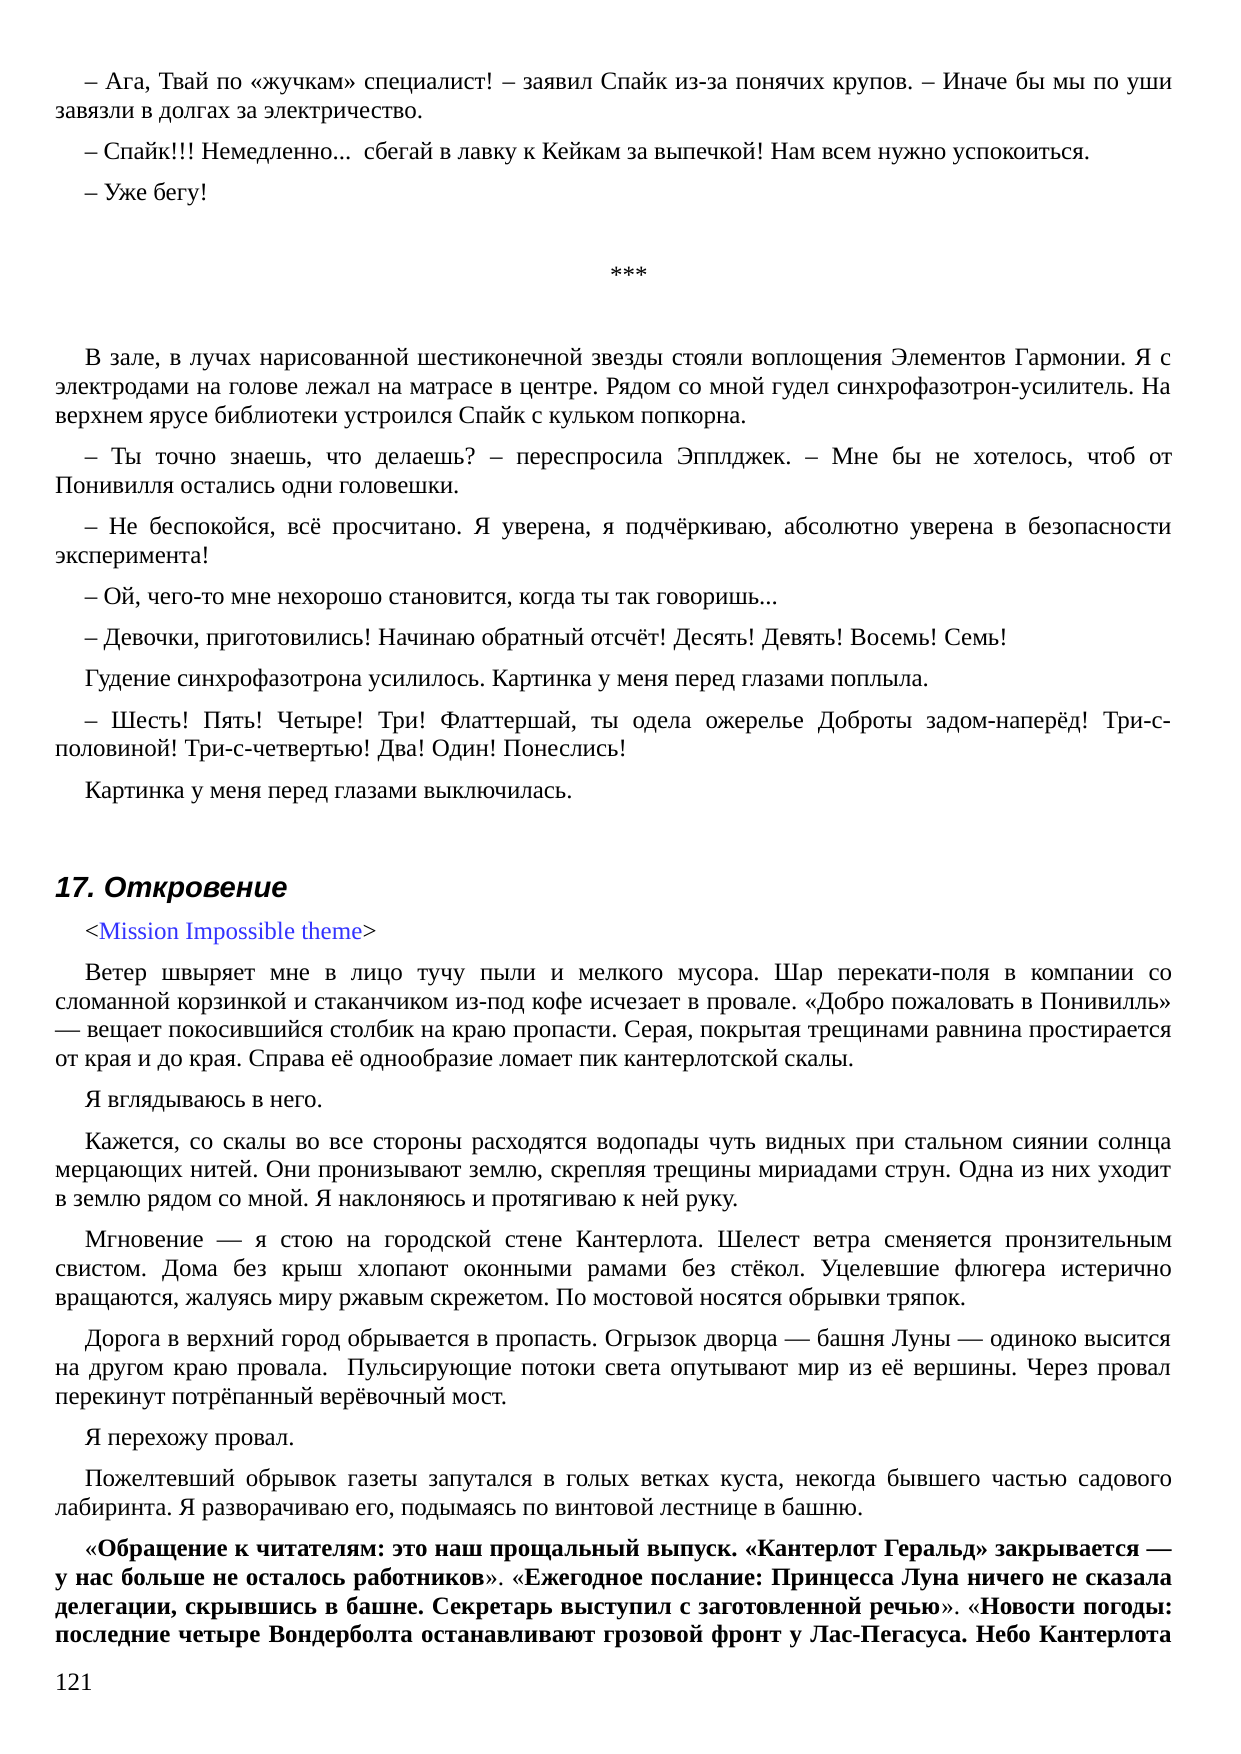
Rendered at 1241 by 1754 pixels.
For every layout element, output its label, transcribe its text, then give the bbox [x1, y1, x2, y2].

text – Не беспокойся, всё просчитано. Я уверена, я подчёркиваю, абсолютно уверена в безопасности эксперимента! [55, 511, 1173, 568]
text Я перехожу провал. [55, 1422, 1173, 1451]
text Мгновение — я стою на городской стене Кантерлота. Шелест ветра сменяется пронзительным свистом. Дома без крыш хлопают оконными рамами без стёкол. Уцелевшие флюгера истерично вращаются, жалуясь миру ржавым скрежетом. По мостовой носятся обрывки тряпок. [55, 1224, 1173, 1311]
text – Девочки, приготовились! Начинаю обратный отсчёт! Десять! Девять! Восемь! Семь! [55, 622, 1173, 651]
text Я вглядываюсь в него. [55, 1084, 1173, 1113]
text – Уже бегу! [55, 177, 1173, 206]
text Картинка у меня перед глазами выключилась. [55, 775, 1173, 803]
subtitle 17. Откровение [55, 870, 1173, 903]
text Ветер швыряет мне в лицо тучу пыли и мелкого мусора. Шар перекати-поля в компании со сломанной корзинкой и стаканчиком из-под кофе исчезает в провале. «Добро пожаловать в Понивилль» — вещает покосившийся столбик на краю пропасти. Серая, покрытая трещинами равнина простирается от края и до края. Справа её однообразие ломает пик кантерлотской скалы. [55, 957, 1173, 1072]
text – Ага, Твай по «жучкам» специалист! – заявил Спайк из-за понячих крупов. – Иначе бы мы по уши завязли в долгах за электричество. [55, 66, 1173, 123]
text – Шесть! Пять! Четыре! Три! Флаттершай, ты одела ожерелье Доброты задом-наперёд! Три-с-половиной! Три-с-четвертью! Два! Один! Понеслись! [55, 705, 1173, 762]
text Кажется, со скалы во все стороны расходятся водопады чуть видных при стальном сиянии солнца мерцающих нитей. Они пронизывают землю, скрепляя трещины мириадами струн. Одна из них уходит в землю рядом со мной. Я наклоняюсь и протягиваю к ней руку. [55, 1126, 1173, 1212]
text «Обращение к читателям: это наш прощальный выпуск. «Кантерлот Геральд» закрывается — у нас больше не осталось работников». «Ежегодное послание: Принцесса Луна ничего не сказала делегации, скрывшись в башне. Секретарь выступил с заготовленной речью». «Новости погоды: последние четыре Вондерболта останавливают грозовой фронт у Лас-Пегасуса. Небо Кантерлота [55, 1533, 1173, 1648]
text – Ты точно знаешь, что делаешь? – переспросила Эпплджек. – Мне бы не хотелось, чтоб от Понивилля остались одни головешки. [55, 441, 1173, 498]
text Пожелтевший обрывок газеты запутался в голых ветках куста, некогда бывшего частью садового лабиринта. Я разворачиваю его, подымаясь по винтовой лестнице в башню. [55, 1463, 1173, 1521]
text В зале, в лучах нарисованной шестиконечной звезды стояли воплощения Элементов Гармонии. Я с электродами на голове лежал на матрасе в центре. Рядом со мной гудел синхрофазотрон-усилитель. На верхнем ярусе библиотеки устроился Спайк с кульком попкорна. [55, 342, 1173, 428]
text Гудение синхрофазотрона усилилось. Картинка у меня перед глазами поплыла. [55, 663, 1173, 692]
text <Mission Impossible theme> [55, 916, 1173, 944]
text – Спайк!!! Немедленно... сбегай в лавку к Кейкам за выпечкой! Нам всем нужно успокоиться. [55, 136, 1173, 165]
text *** [55, 260, 1173, 288]
text Дорога в верхний город обрывается в пропасть. Огрызок дворца — башня Луны — одиноко высится на другом краю провала. Пульсирующие потоки света опутывают мир из её вершины. Через провал перекинут потрёпанный верёвочный мост. [55, 1323, 1173, 1409]
text – Ой, чего-то мне нехорошо становится, когда ты так говоришь... [55, 581, 1173, 610]
